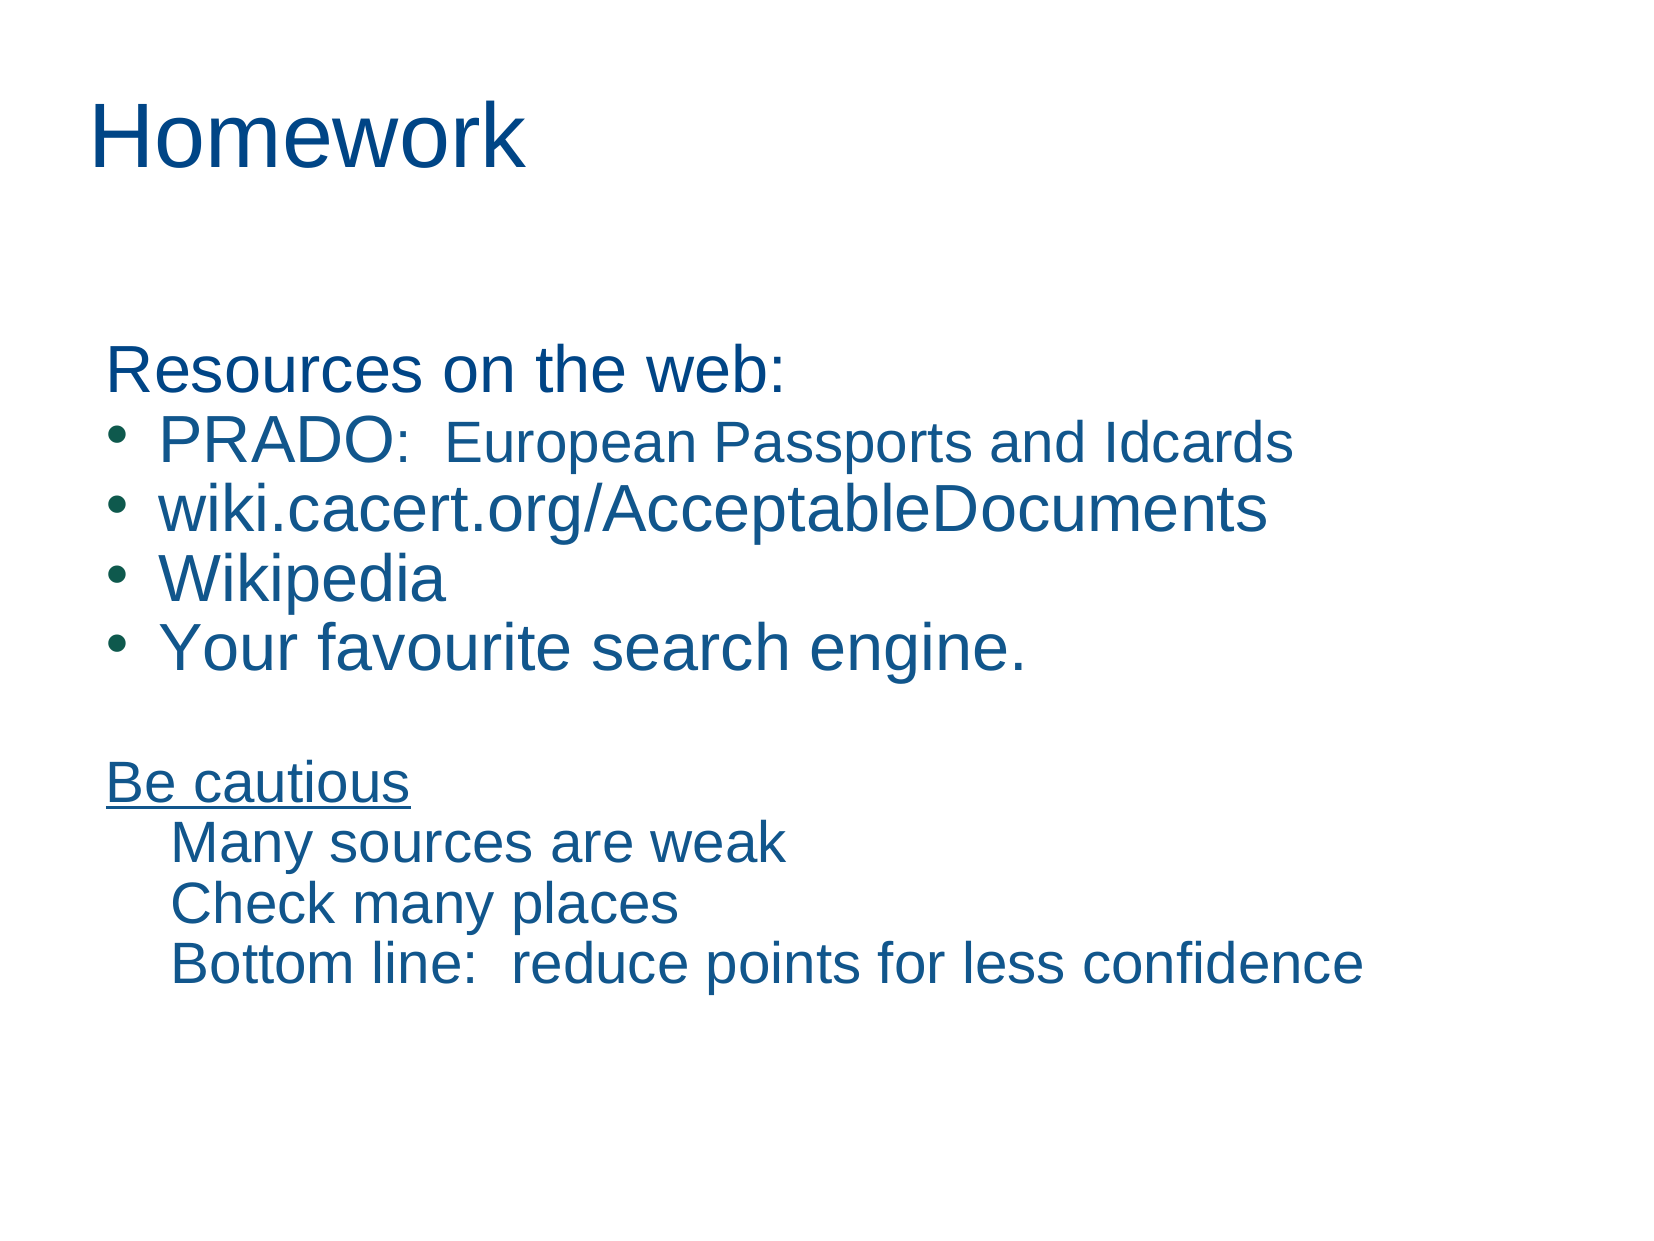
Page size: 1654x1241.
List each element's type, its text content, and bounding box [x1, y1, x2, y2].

title Homework [88, 29, 680, 188]
list Resources on the web: PRADO: European Passports and Idcards wiki.cacert.org/AcceptableDocuments Wikipedia Your favourite search engine. Be cautious Many sources are weak Check many places Bottom line: reduce points for less confidence [88, 332, 1595, 1182]
